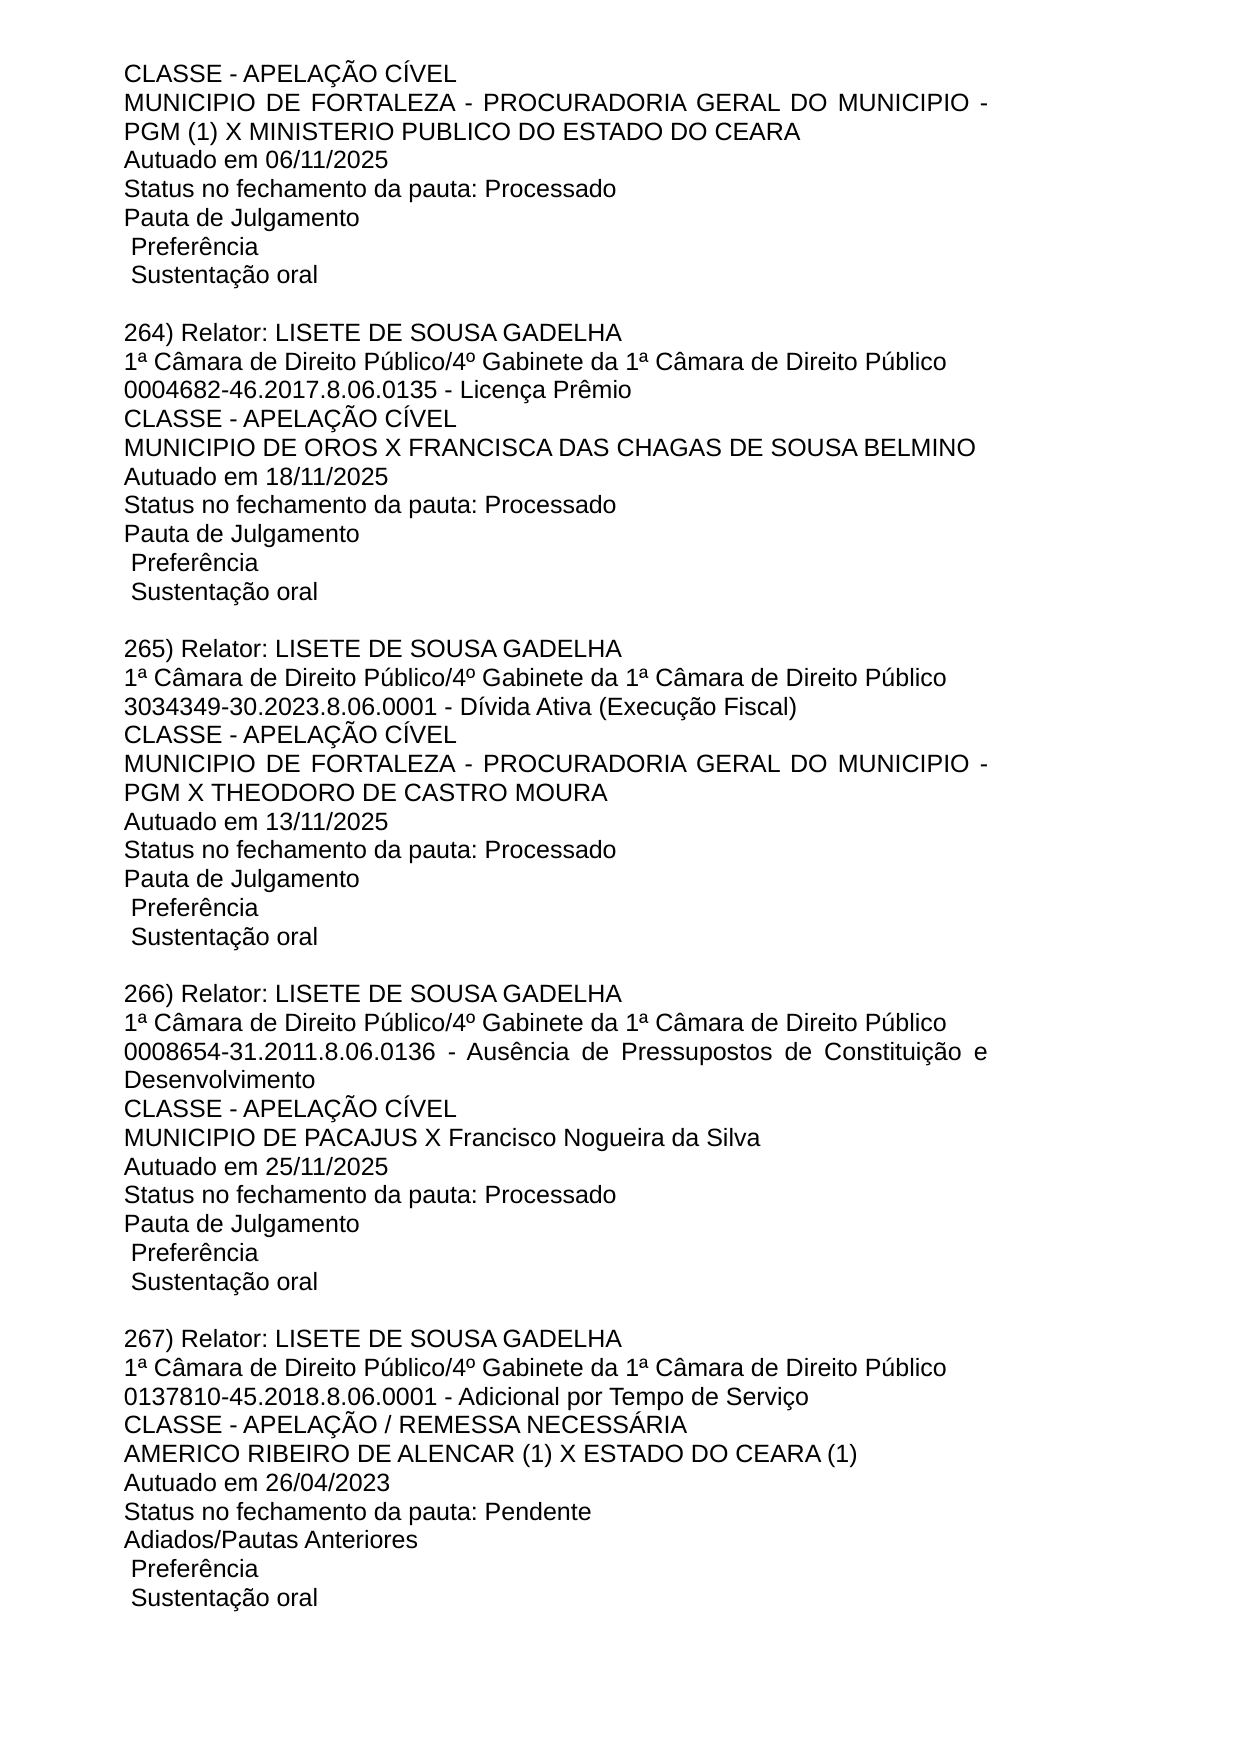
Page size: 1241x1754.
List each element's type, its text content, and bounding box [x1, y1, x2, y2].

text 3034349-30.2023.8.06.0001 - Dívida Ativa (Execução Fiscal) [124, 692, 989, 720]
text Preferência [124, 1554, 989, 1583]
text CLASSE - APELAÇÃO CÍVEL [124, 720, 989, 749]
text Autuado em 25/11/2025 [124, 1152, 989, 1180]
text Pauta de Julgamento [124, 1209, 989, 1238]
text MUNICIPIO DE FORTALEZA - PROCURADORIA GERAL DO MUNICIPIO - PGM X THEODORO DE CASTRO MOURA [124, 749, 989, 807]
text Pauta de Julgamento [124, 203, 989, 232]
text Sustentação oral [124, 922, 989, 950]
text 1ª Câmara de Direito Público/4º Gabinete da 1ª Câmara de Direito Público [124, 1353, 989, 1382]
text 267) Relator: LISETE DE SOUSA GADELHA [124, 1324, 989, 1353]
text CLASSE - APELAÇÃO CÍVEL [124, 59, 989, 88]
text Adiados/Pautas Anteriores [124, 1525, 989, 1554]
text MUNICIPIO DE FORTALEZA - PROCURADORIA GERAL DO MUNICIPIO - PGM (1) X MINISTERIO PUBLICO DO ESTADO DO CEARA [124, 88, 989, 145]
text Sustentação oral [124, 1583, 989, 1612]
text Autuado em 18/11/2025 [124, 462, 989, 490]
text Autuado em 13/11/2025 [124, 807, 989, 835]
text CLASSE - APELAÇÃO / REMESSA NECESSÁRIA [124, 1410, 989, 1439]
text Preferência [124, 232, 989, 260]
text CLASSE - APELAÇÃO CÍVEL [124, 1094, 989, 1123]
text Status no fechamento da pauta: Processado [124, 174, 989, 203]
text 1ª Câmara de Direito Público/4º Gabinete da 1ª Câmara de Direito Público [124, 663, 989, 692]
text Status no fechamento da pauta: Pendente [124, 1497, 989, 1525]
text 0137810-45.2018.8.06.0001 - Adicional por Tempo de Serviço [124, 1382, 989, 1410]
text 1ª Câmara de Direito Público/4º Gabinete da 1ª Câmara de Direito Público [124, 347, 989, 375]
text 266) Relator: LISETE DE SOUSA GADELHA [124, 979, 989, 1008]
text Preferência [124, 548, 989, 577]
text 0004682-46.2017.8.06.0135 - Licença Prêmio [124, 375, 989, 404]
text 264) Relator: LISETE DE SOUSA GADELHA [124, 318, 989, 347]
text Status no fechamento da pauta: Processado [124, 490, 989, 519]
text Preferência [124, 893, 989, 922]
text AMERICO RIBEIRO DE ALENCAR (1) X ESTADO DO CEARA (1) [124, 1439, 989, 1468]
text MUNICIPIO DE OROS X FRANCISCA DAS CHAGAS DE SOUSA BELMINO [124, 433, 989, 462]
text Preferência [124, 1238, 989, 1267]
text Autuado em 06/11/2025 [124, 145, 989, 174]
text Sustentação oral [124, 260, 989, 289]
text Status no fechamento da pauta: Processado [124, 1180, 989, 1209]
text CLASSE - APELAÇÃO CÍVEL [124, 404, 989, 433]
text Pauta de Julgamento [124, 519, 989, 548]
text 1ª Câmara de Direito Público/4º Gabinete da 1ª Câmara de Direito Público [124, 1008, 989, 1037]
text Sustentação oral [124, 1267, 989, 1295]
text 0008654-31.2011.8.06.0136 - Ausência de Pressupostos de Constituição e Desenvolvimento [124, 1037, 989, 1094]
text 265) Relator: LISETE DE SOUSA GADELHA [124, 634, 989, 663]
text MUNICIPIO DE PACAJUS X Francisco Nogueira da Silva [124, 1123, 989, 1152]
text Sustentação oral [124, 577, 989, 605]
text Status no fechamento da pauta: Processado [124, 835, 989, 864]
text Pauta de Julgamento [124, 864, 989, 893]
text Autuado em 26/04/2023 [124, 1468, 989, 1497]
